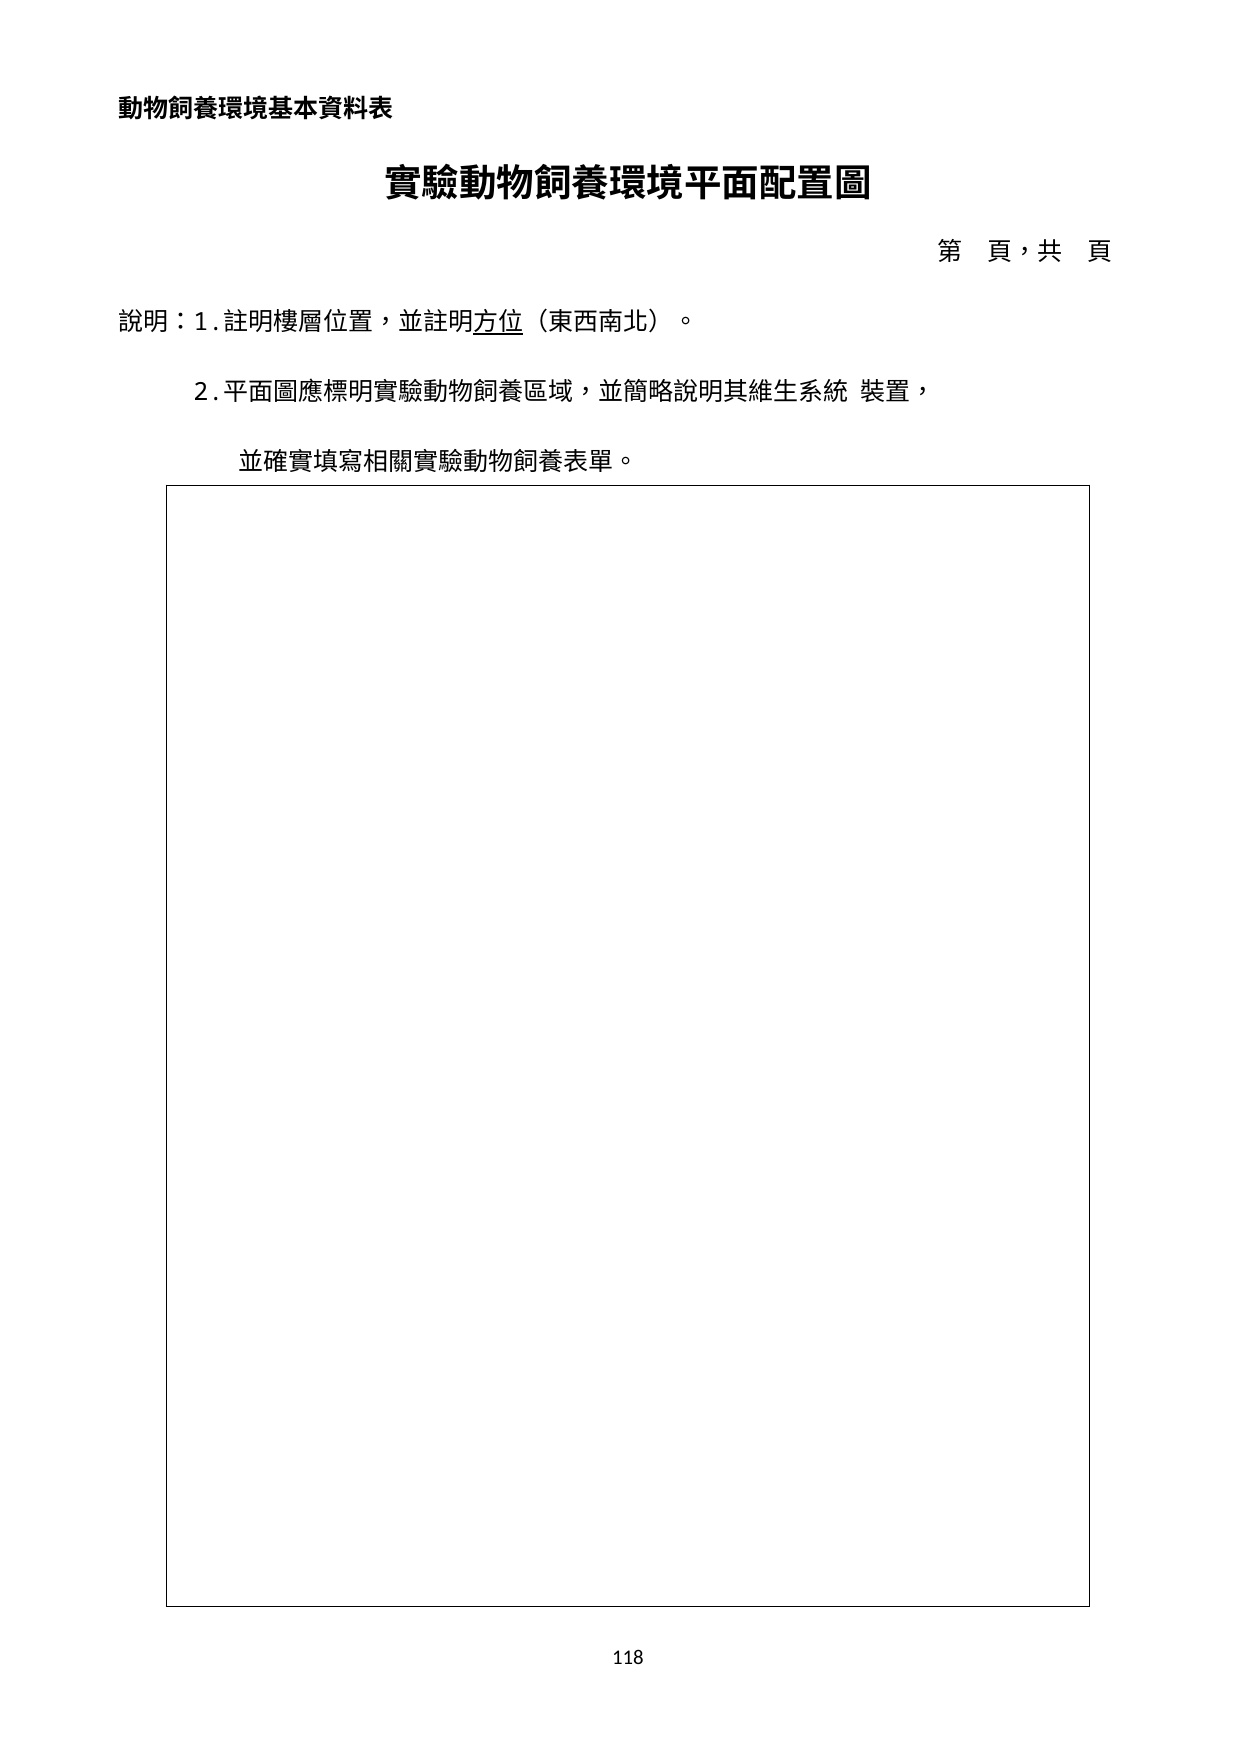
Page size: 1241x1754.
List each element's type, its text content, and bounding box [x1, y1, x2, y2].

table_header [167, 486, 1089, 1606]
text 實驗動物飼養環境平面配置圖 [118, 138, 1137, 201]
text 說明：1.註明樓層位置，並註明方位（東西南北）。 [118, 278, 1137, 341]
text 2.平面圖應標明實驗動物飼養區域，並簡略說明其維生系統 裝置， [118, 348, 1137, 411]
text 並確實填寫相關實驗動物飼養表單。 [118, 418, 1137, 481]
text 第 頁，共 頁 [176, 208, 1112, 271]
